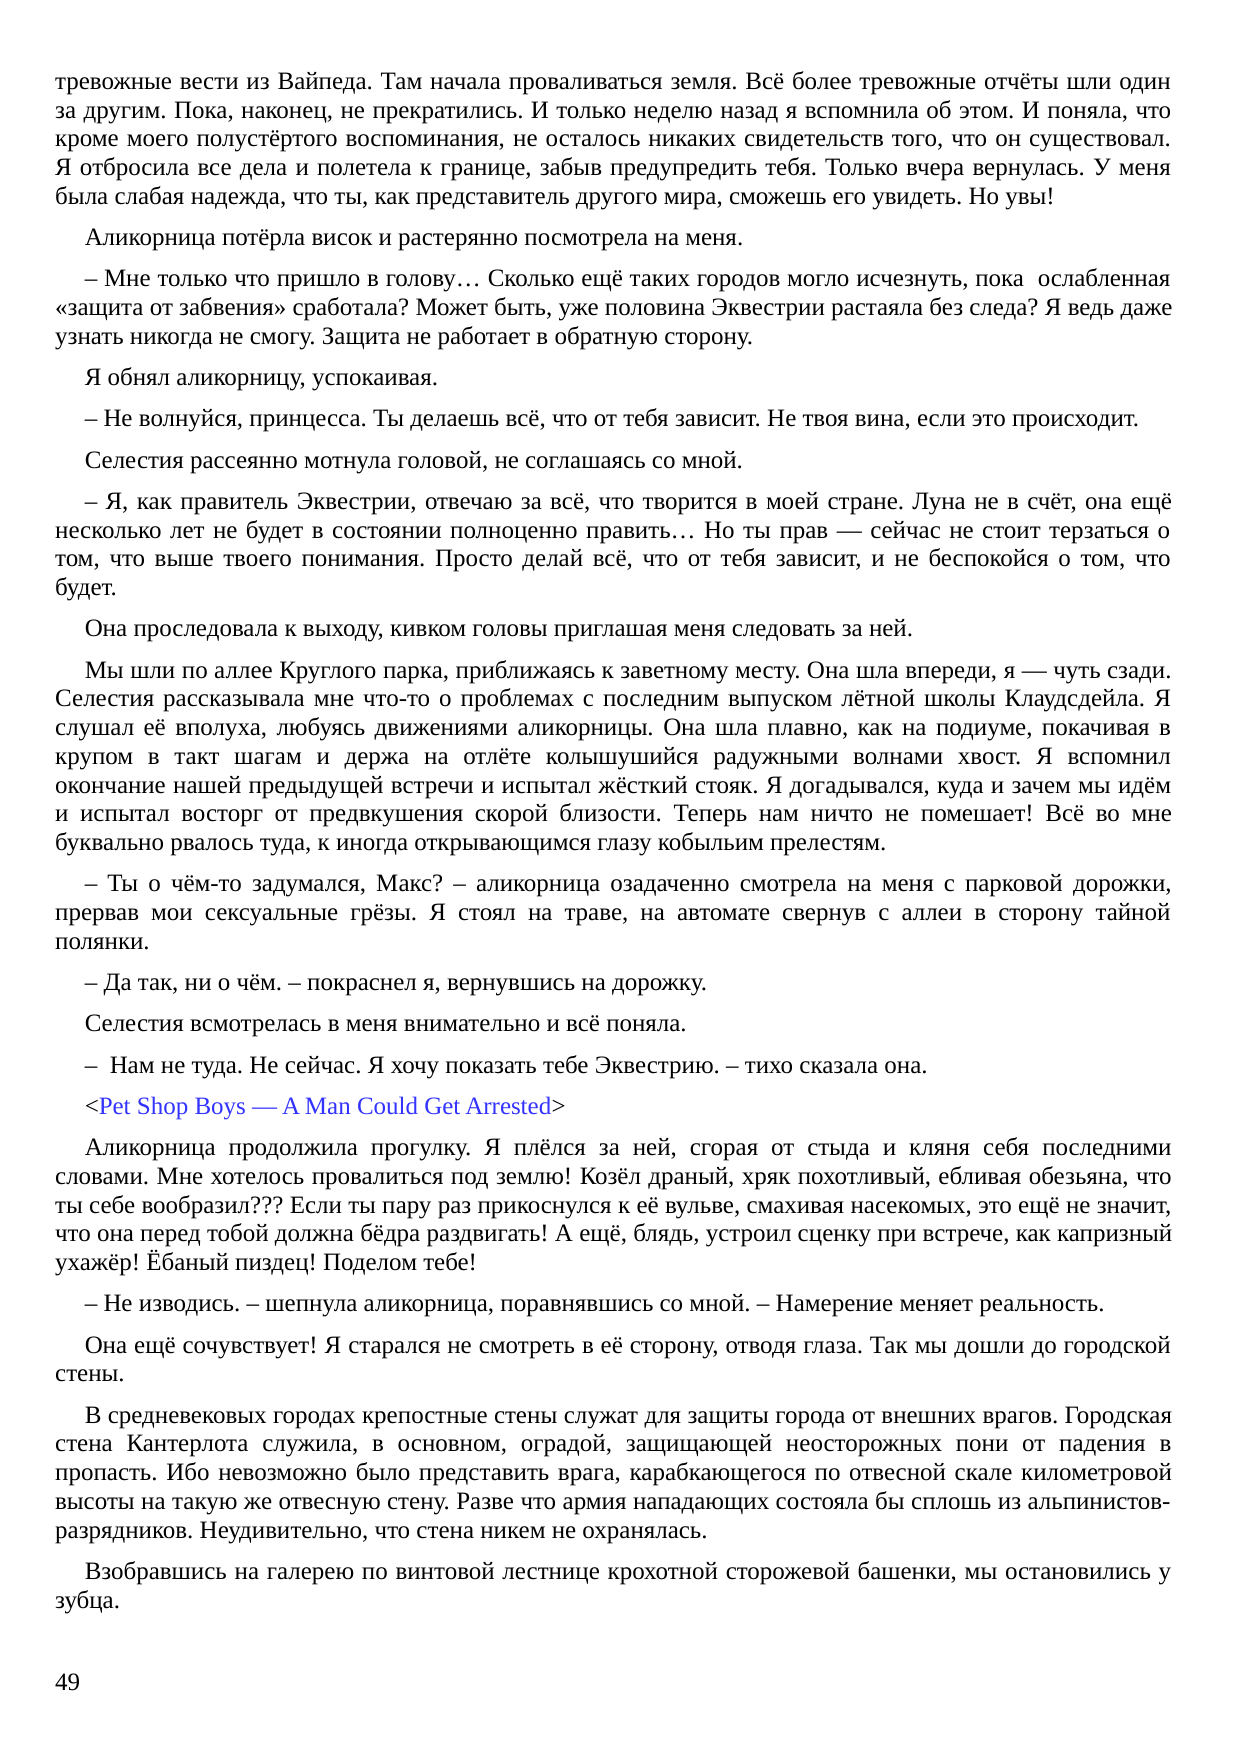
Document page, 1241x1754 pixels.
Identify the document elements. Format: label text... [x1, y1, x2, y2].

text – Нам не туда. Не сейчас. Я хочу показать тебе Эквестрию. – тихо сказала она. [55, 1050, 1173, 1078]
text <Pet Shop Boys — A Man Could Get Arrested> [55, 1091, 1173, 1120]
text Мы шли по аллее Круглого парка, приближаясь к заветному месту. Она шла впереди, я — чуть cзади. Селестия рассказывала мне что-то о проблемах с последним выпуском лётной школы Клаудсдейла. Я слушал её вполуха, любуясь движениями аликорницы. Она шла плавно, как на подиуме, покачивая в крупом в такт шагам и держа на отлёте колышушийся радужными волнами хвост. Я вспомнил окончание нашей предыдущей встречи и испытал жёсткий стояк. Я догадывался, куда и зачем мы идём и испытал восторг от предвкушения скорой близости. Теперь нам ничто не помешает! Всё во мне буквально рвалось туда, к иногда открывающимся глазу кобыльим прелестям. [55, 655, 1173, 856]
text Взобравшись на галерею по винтовой лестнице крохотной сторожевой башенки, мы остановились у зубца. [55, 1556, 1173, 1613]
text Аликорница продолжила прогулку. Я плёлся за ней, сгорая от стыда и кляня себя последними словами. Мне хотелось провалиться под землю! Козёл драный, хряк похотливый, ебливая обезьяна, что ты себе вообразил??? Если ты пару раз прикоснулся к её вульве, смахивая насекомых, это ещё не значит, что она перед тобой должна бёдра раздвигать! А ещё, блядь, устроил сценку при встрече, как капризный ухажёр! Ёбаный пиздец! Поделом тебе! [55, 1132, 1173, 1276]
text Аликорница потёрла висок и растерянно посмотрела на меня. [55, 222, 1173, 251]
text Селестия рассеянно мотнула головой, не соглашаясь со мной. [55, 445, 1173, 473]
text – Не изводись. – шепнула аликорница, поравнявшись со мной. – Намерение меняет реальность. [55, 1288, 1173, 1317]
text – Да так, ни о чём. – покраснел я, вернувшись на дорожку. [55, 967, 1173, 996]
text В средневековых городах крепостные стены служат для защиты города от внешних врагов. Городская стена Кантерлота служила, в основном, оградой, защищающей неосторожных пони от падения в пропасть. Ибо невозможно было представить врага, карабкающегося по отвесной скале километровой высоты на такую же отвесную стену. Разве что армия нападающих состояла бы сплошь из альпинистов-разрядников. Неудивительно, что стена никем не охранялась. [55, 1400, 1173, 1543]
text тревожные вести из Вайпеда. Там начала проваливаться земля. Всё более тревожные отчёты шли один за другим. Пока, наконец, не прекратились. И только неделю назад я вспомнила об этом. И поняла, что кроме моего полустёртого воспоминания, не осталось никаких свидетельств того, что он существовал. Я отбросила все дела и полетела к границе, забыв предупредить тебя. Только вчера вернулась. У меня была слабая надежда, что ты, как представитель другого мира, сможешь его увидеть. Но увы! [55, 66, 1173, 210]
text – Я, как правитель Эквестрии, отвечаю за всё, что творится в моей стране. Луна не в счёт, она ещё несколько лет не будет в состоянии полноценно править… Но ты прав — сейчас не стоит терзаться о том, что выше твоего понимания. Просто делай всё, что от тебя зависит, и не беспокойся о том, что будет. [55, 486, 1173, 601]
text – Ты о чём-то задумался, Макс? – аликорница озадаченно смотрела на меня с парковой дорожки, прервав мои сексуальные грёзы. Я стоял на траве, на автомате свернув с аллеи в сторону тайной полянки. [55, 868, 1173, 955]
text Я обнял аликорницу, успокаивая. [55, 362, 1173, 391]
text Селестия всмотрелась в меня внимательно и всё поняла. [55, 1008, 1173, 1037]
text Она ещё сочувствует! Я старался не смотреть в её сторону, отводя глаза. Так мы дошли до городской стены. [55, 1330, 1173, 1387]
text – Мне только что пришло в голову… Сколько ещё таких городов могло исчезнуть, пока ослабленная «защита от забвения» сработала? Может быть, уже половина Эквестрии растаяла без следа? Я ведь даже узнать никогда не смогу. Защита не работает в обратную сторону. [55, 263, 1173, 350]
text Она проследовала к выходу, кивком головы приглашая меня следовать за ней. [55, 613, 1173, 642]
text – Не волнуйся, принцесса. Ты делаешь всё, что от тебя зависит. Не твоя вина, если это происходит. [55, 403, 1173, 432]
